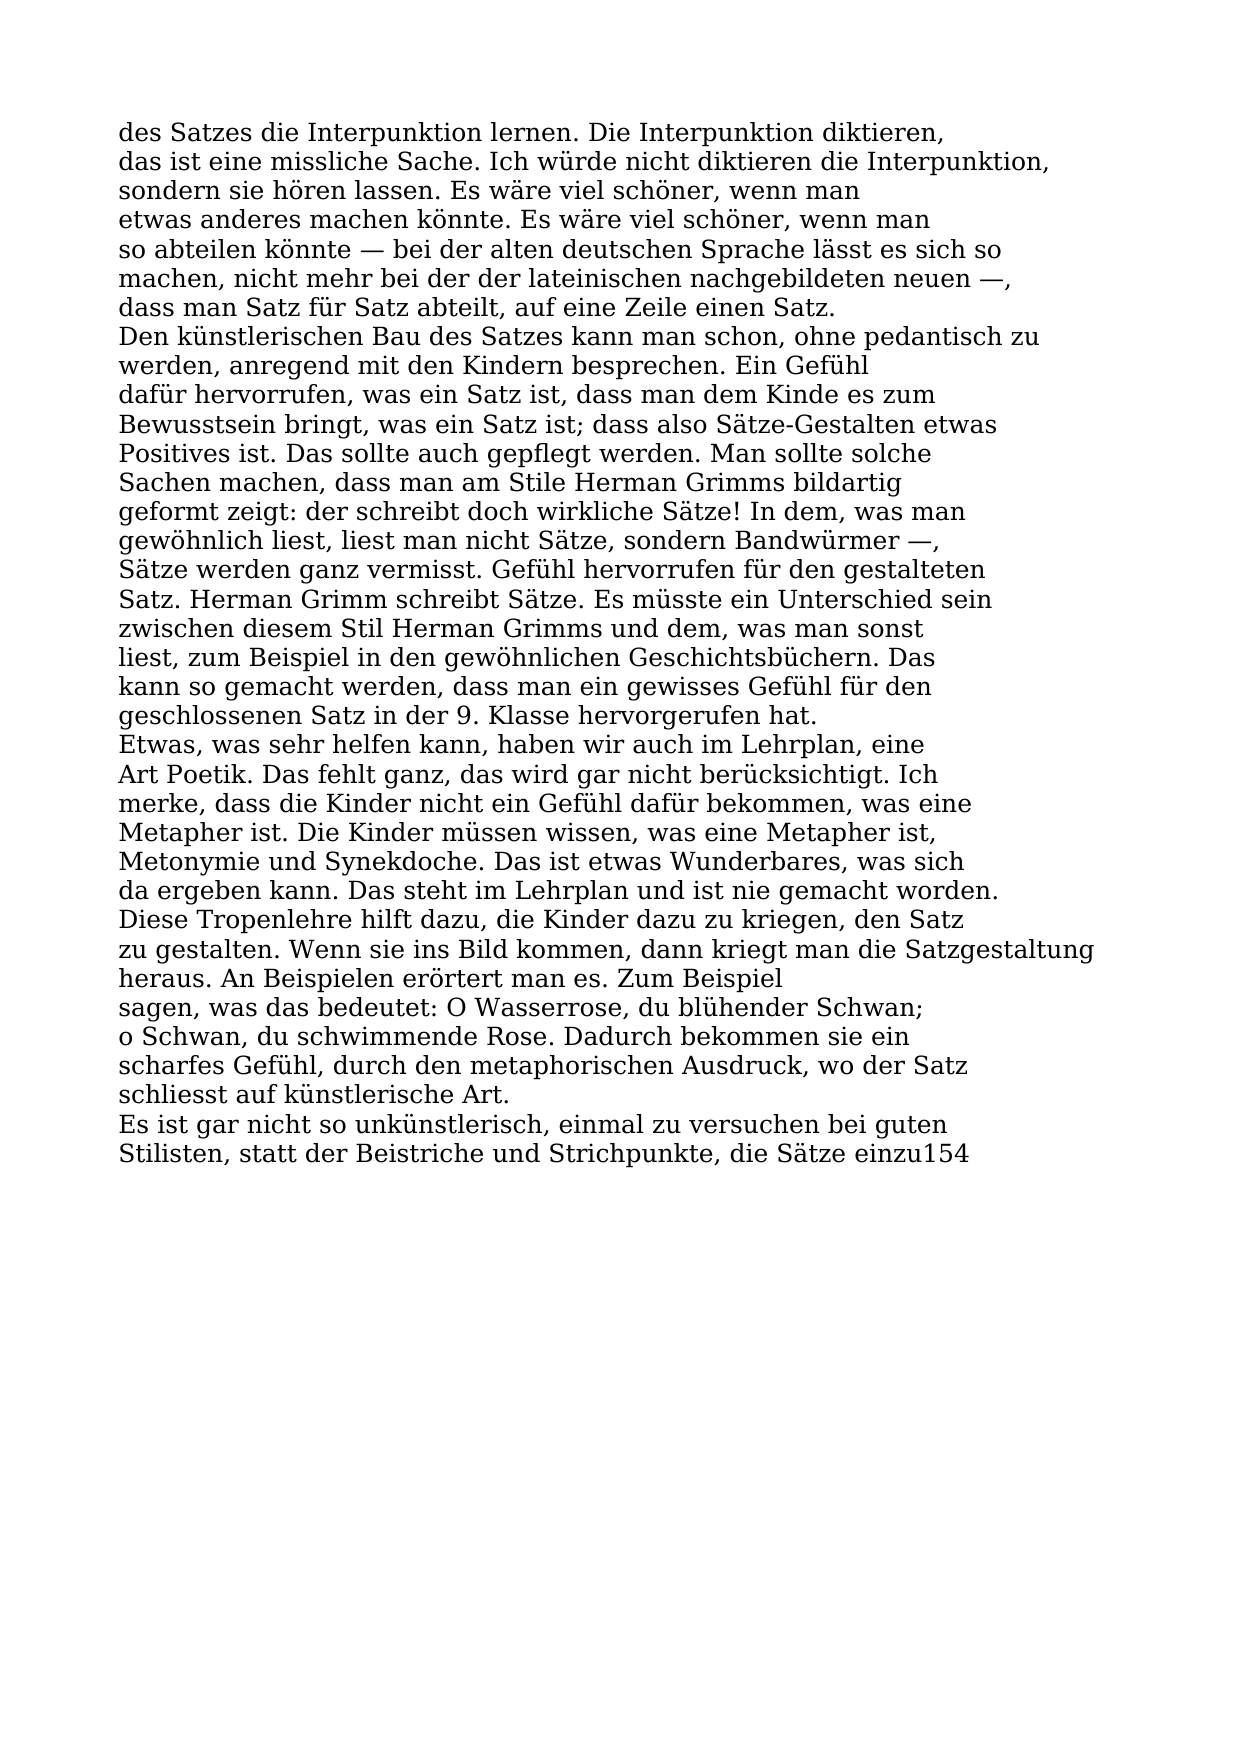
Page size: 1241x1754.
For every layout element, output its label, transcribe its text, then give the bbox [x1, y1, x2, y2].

text Bewusstsein bringt, was ein Satz ist; dass also Sätze-Gestalten etwas [118, 410, 1122, 439]
text Stilisten, statt der Beistriche und Strichpunkte, die Sätze einzu154 [118, 1139, 1122, 1168]
text o Schwan, du schwimmende Rose. Dadurch bekommen sie ein [118, 1022, 1122, 1051]
text Sätze werden ganz vermisst. Gefühl hervorrufen für den gestalteten [118, 556, 1122, 585]
text merke, dass die Kinder nicht ein Gefühl dafür bekommen, was eine [118, 789, 1122, 818]
text Metapher ist. Die Kinder müssen wissen, was eine Metapher ist, [118, 818, 1122, 847]
text da ergeben kann. Das steht im Lehrplan und ist nie gemacht worden. [118, 876, 1122, 906]
text geschlossenen Satz in der 9. Klasse hervorgerufen hat. [118, 701, 1122, 731]
text Positives ist. Das sollte auch gepflegt werden. Man sollte solche [118, 439, 1122, 468]
text Es ist gar nicht so unkünstlerisch, einmal zu versuchen bei guten [118, 1110, 1122, 1139]
text das ist eine missliche Sache. Ich würde nicht diktieren die Interpunktion, sondern sie hören lassen. Es wäre viel schöner, wenn man [118, 147, 1122, 206]
text liest, zum Beispiel in den gewöhnlichen Geschichtsbüchern. Das [118, 643, 1122, 672]
text Art Poetik. Das fehlt ganz, das wird gar nicht berücksichtigt. Ich [118, 760, 1122, 789]
text gewöhnlich liest, liest man nicht Sätze, sondern Bandwürmer —, [118, 526, 1122, 556]
text des Satzes die Interpunktion lernen. Die Interpunktion diktieren, [118, 118, 1122, 147]
text zwischen diesem Stil Herman Grimms und dem, was man sonst [118, 614, 1122, 643]
text Den künstlerischen Bau des Satzes kann man schon, ohne pedantisch zu werden, anregend mit den Kindern besprechen. Ein Gefühl [118, 322, 1122, 381]
text dafür hervorrufen, was ein Satz ist, dass man dem Kinde es zum [118, 381, 1122, 410]
text Satz. Herman Grimm schreibt Sätze. Es müsste ein Unterschied sein [118, 585, 1122, 614]
text Sachen machen, dass man am Stile Herman Grimms bildartig [118, 468, 1122, 497]
text Metonymie und Synekdoche. Das ist etwas Wunderbares, was sich [118, 847, 1122, 876]
text dass man Satz für Satz abteilt, auf eine Zeile einen Satz. [118, 293, 1122, 322]
text zu gestalten. Wenn sie ins Bild kommen, dann kriegt man die Satzgestaltung heraus. An Beispielen erörtert man es. Zum Beispiel [118, 935, 1122, 993]
text schliesst auf künstlerische Art. [118, 1081, 1122, 1110]
text etwas anderes machen könnte. Es wäre viel schöner, wenn man [118, 206, 1122, 235]
text so abteilen könnte — bei der alten deutschen Sprache lässt es sich so [118, 235, 1122, 264]
text Diese Tropenlehre hilft dazu, die Kinder dazu zu kriegen, den Satz [118, 906, 1122, 935]
text Etwas, was sehr helfen kann, haben wir auch im Lehrplan, eine [118, 731, 1122, 760]
text sagen, was das bedeutet: O Wasserrose, du blühender Schwan; [118, 993, 1122, 1022]
text geformt zeigt: der schreibt doch wirkliche Sätze! In dem, was man [118, 497, 1122, 526]
text machen, nicht mehr bei der der lateinischen nachgebildeten neuen —, [118, 264, 1122, 293]
text scharfes Gefühl, durch den metaphorischen Ausdruck, wo der Satz [118, 1051, 1122, 1081]
text kann so gemacht werden, dass man ein gewisses Gefühl für den [118, 672, 1122, 701]
